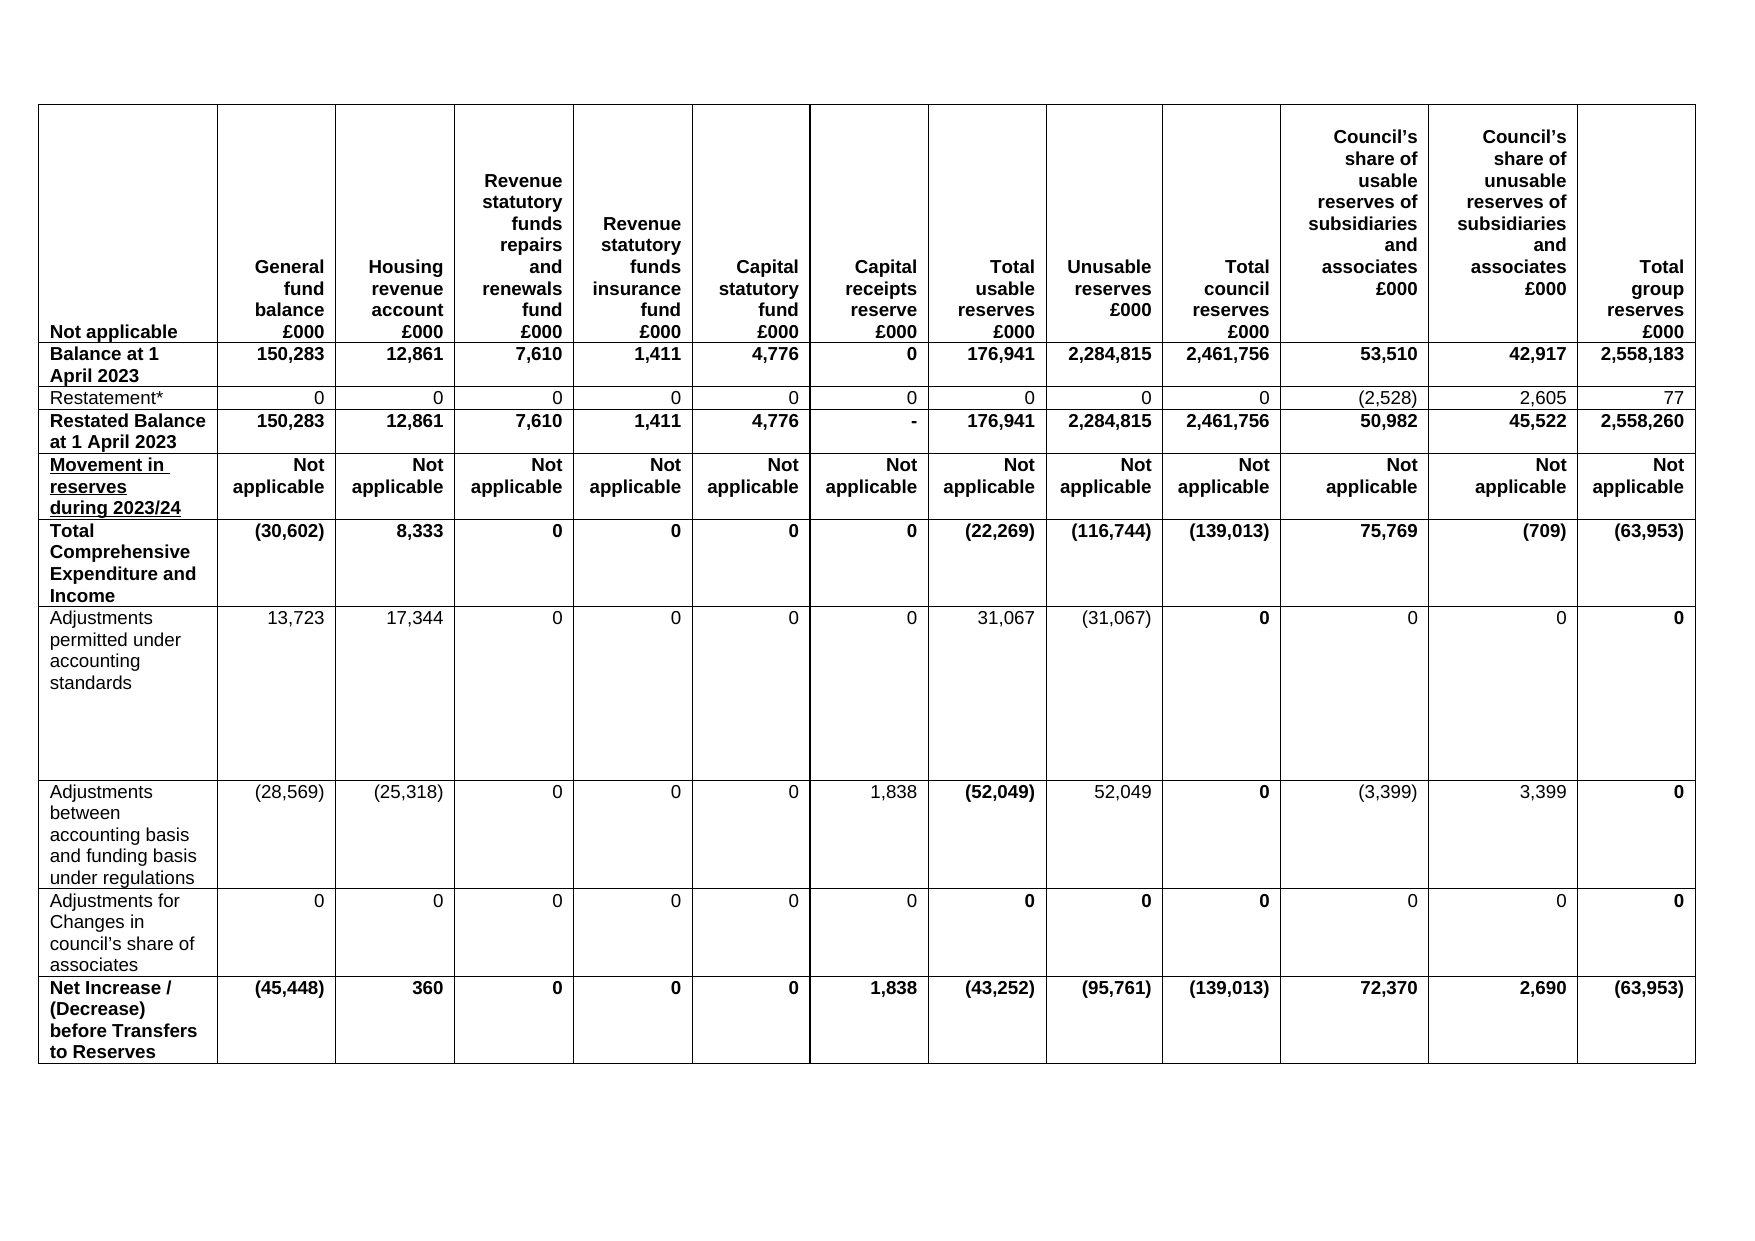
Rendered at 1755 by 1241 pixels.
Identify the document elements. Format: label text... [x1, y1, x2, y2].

table_cell 176,941 [929, 343, 1046, 386]
table_cell 0 [574, 977, 692, 1063]
table_cell 0 [574, 520, 692, 606]
table_cell 8,333 [336, 520, 454, 606]
table_cell 0 [693, 520, 809, 606]
table_cell 0 [929, 387, 1046, 409]
table_cell 0 [455, 889, 573, 976]
table_cell 0 [455, 781, 573, 888]
table_cell Adjustments for Changes in council’s share of associates [39, 889, 217, 976]
table_cell 1,411 [574, 410, 692, 453]
table_cell 52,049 [1047, 781, 1162, 888]
table_cell 0 [1429, 607, 1577, 779]
table_cell Restatement* [39, 387, 217, 409]
table_cell 45,522 [1429, 410, 1577, 453]
table_cell 0 [1281, 889, 1428, 976]
table_cell 0 [1163, 607, 1280, 779]
table_cell 0 [336, 387, 454, 409]
table_cell (28,569) [218, 781, 335, 888]
table_cell (25,318) [336, 781, 454, 888]
table_cell 4,776 [693, 343, 809, 386]
table_cell 0 [1163, 781, 1280, 888]
table_cell Not applicable [1047, 454, 1162, 519]
table_header Capital statutory fund £000 [693, 105, 809, 342]
table_header Capital receipts reserve £000 [811, 105, 928, 342]
table_cell 0 [811, 520, 928, 606]
table_cell (139,013) [1163, 520, 1280, 606]
table_cell 2,461,756 [1163, 410, 1280, 453]
table_cell 0 [811, 607, 928, 779]
table_header Total usable reserves £000 [929, 105, 1046, 342]
table_cell 77 [1578, 387, 1695, 409]
table_cell 7,610 [455, 343, 573, 386]
table_cell 2,284,815 [1047, 410, 1162, 453]
table_cell 0 [1578, 607, 1695, 779]
table_cell 4,776 [693, 410, 809, 453]
table_cell 1,838 [811, 781, 928, 888]
table_cell 2,558,260 [1578, 410, 1695, 453]
table_cell 0 [693, 781, 809, 888]
table_cell 13,723 [218, 607, 335, 779]
table_cell 150,283 [218, 410, 335, 453]
table_cell 42,917 [1429, 343, 1577, 386]
table_cell 12,861 [336, 343, 454, 386]
table_header Council’s share of unusable reserves of subsidiaries and associates £000 [1429, 105, 1577, 342]
table_cell (139,013) [1163, 977, 1280, 1063]
table_cell 0 [693, 977, 809, 1063]
table_cell 2,461,756 [1163, 343, 1280, 386]
table_cell 0 [929, 889, 1046, 976]
table_cell Not applicable [1429, 454, 1577, 519]
table_cell 53,510 [1281, 343, 1428, 386]
table_header Revenue statutory funds repairs and renewals fund £000 [455, 105, 573, 342]
table_cell Restated Balance at 1 April 2023 [39, 410, 217, 453]
table_header Total group reserves £000 [1578, 105, 1695, 342]
table_header Total council reserves £000 [1163, 105, 1280, 342]
table_cell (31,067) [1047, 607, 1162, 779]
table_cell (116,744) [1047, 520, 1162, 606]
table_cell (52,049) [929, 781, 1046, 888]
table_cell (2,528) [1281, 387, 1428, 409]
table_cell (45,448) [218, 977, 335, 1063]
table_cell 0 [574, 607, 692, 779]
table_cell 0 [1429, 889, 1577, 976]
table_cell Not applicable [574, 454, 692, 519]
table_cell (22,269) [929, 520, 1046, 606]
table_cell 0 [1163, 387, 1280, 409]
table_cell 1,411 [574, 343, 692, 386]
table_cell 0 [455, 607, 573, 779]
table_header Revenue statutory funds insurance fund £000 [574, 105, 692, 342]
table_cell (3,399) [1281, 781, 1428, 888]
table_cell 75,769 [1281, 520, 1428, 606]
table_cell 72,370 [1281, 977, 1428, 1063]
table_header General fund balance £000 [218, 105, 335, 342]
table_cell 0 [455, 520, 573, 606]
table_cell 0 [811, 343, 928, 386]
table_cell 0 [811, 387, 928, 409]
table_cell 0 [455, 977, 573, 1063]
table_cell Not applicable [693, 454, 809, 519]
table_cell Adjustments between accounting basis and funding basis under regulations [39, 781, 217, 888]
table_cell Not applicable [455, 454, 573, 519]
table_cell (30,602) [218, 520, 335, 606]
table_cell 0 [693, 889, 809, 976]
table_cell - [811, 410, 928, 453]
table_cell 0 [336, 889, 454, 976]
table_cell 0 [1047, 889, 1162, 976]
table_cell 0 [574, 889, 692, 976]
table_cell 0 [1578, 781, 1695, 888]
table_header Housing revenue account £000 [336, 105, 454, 342]
table_cell Not applicable [1163, 454, 1280, 519]
table_cell Total Comprehensive Expenditure and Income [39, 520, 217, 606]
table_cell 2,605 [1429, 387, 1577, 409]
table_cell 150,283 [218, 343, 335, 386]
table_cell 0 [1578, 889, 1695, 976]
table_cell 1,838 [811, 977, 928, 1063]
table_cell 50,982 [1281, 410, 1428, 453]
table_cell 0 [574, 387, 692, 409]
table_cell (709) [1429, 520, 1577, 606]
table_cell Balance at 1 April 2023 [39, 343, 217, 386]
table_cell Not applicable [218, 454, 335, 519]
table_cell Movement in reserves during 2023/24 [39, 454, 217, 519]
table_cell 0 [1163, 889, 1280, 976]
table_header Not applicable [39, 105, 217, 342]
table_cell Not applicable [1281, 454, 1428, 519]
table_cell 0 [693, 607, 809, 779]
table_cell (95,761) [1047, 977, 1162, 1063]
table_header Unusable reserves £000 [1047, 105, 1162, 342]
table_cell Not applicable [336, 454, 454, 519]
table_cell 0 [574, 781, 692, 888]
table_cell 2,284,815 [1047, 343, 1162, 386]
table_cell Not applicable [811, 454, 928, 519]
table_cell (63,953) [1578, 977, 1695, 1063]
table_cell 17,344 [336, 607, 454, 779]
table_cell 12,861 [336, 410, 454, 453]
table_cell Adjustments permitted under accounting standards [39, 607, 217, 779]
table_cell 0 [218, 889, 335, 976]
table_cell (43,252) [929, 977, 1046, 1063]
table_cell 0 [218, 387, 335, 409]
table_cell Net Increase / (Decrease) before Transfers to Reserves [39, 977, 217, 1063]
table_cell Not applicable [1578, 454, 1695, 519]
table_cell 3,399 [1429, 781, 1577, 888]
table_cell (63,953) [1578, 520, 1695, 606]
table_cell 31,067 [929, 607, 1046, 779]
table_cell Not applicable [929, 454, 1046, 519]
table_cell 0 [811, 889, 928, 976]
table_header Council’s share of usable reserves of subsidiaries and associates £000 [1281, 105, 1428, 342]
table_cell 7,610 [455, 410, 573, 453]
table_cell 176,941 [929, 410, 1046, 453]
table_cell 0 [1281, 607, 1428, 779]
table_cell 360 [336, 977, 454, 1063]
table_cell 0 [693, 387, 809, 409]
table_cell 0 [1047, 387, 1162, 409]
table_cell 0 [455, 387, 573, 409]
table_cell 2,558,183 [1578, 343, 1695, 386]
table_cell 2,690 [1429, 977, 1577, 1063]
